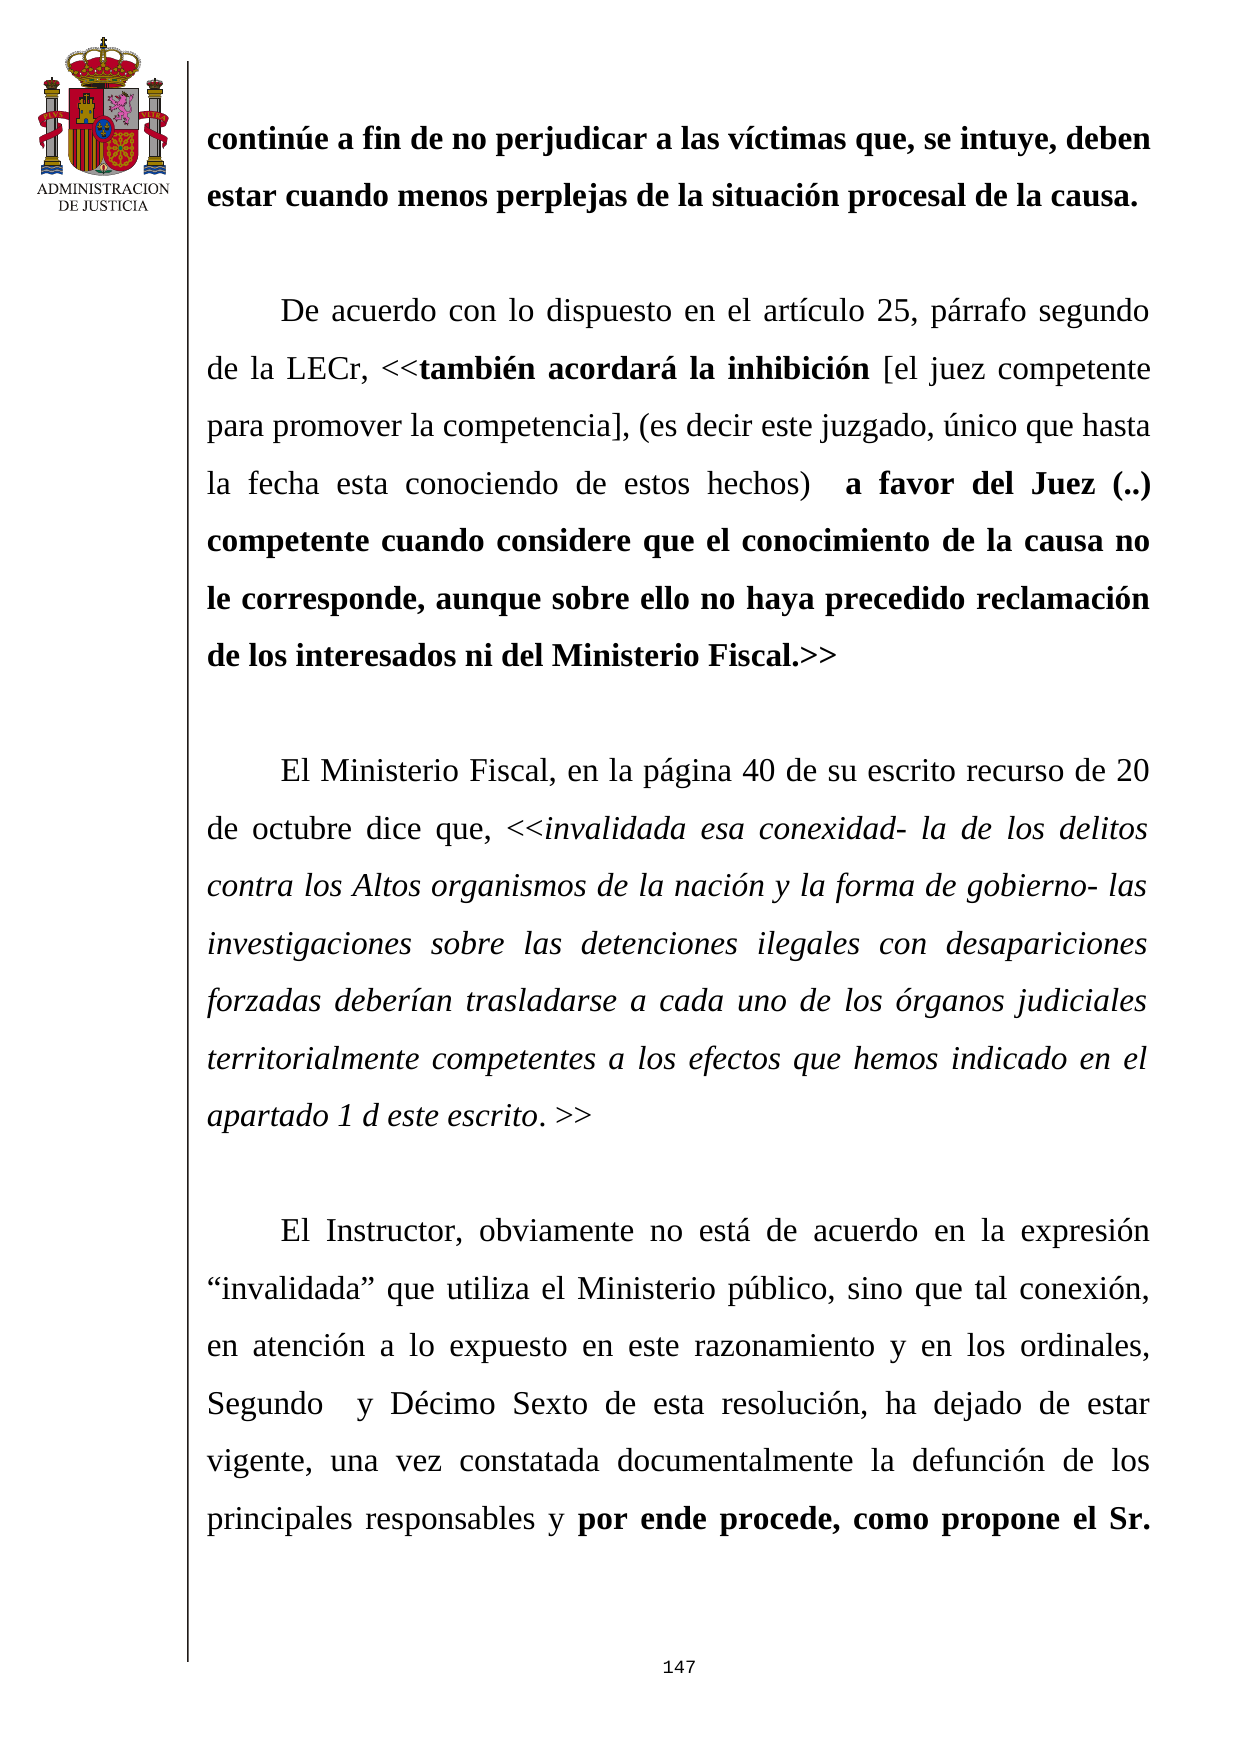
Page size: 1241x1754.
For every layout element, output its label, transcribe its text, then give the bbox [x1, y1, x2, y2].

text continúe a fin de no perjudicar a las víctimas que, se intuye, deben estar cuando menos perplejas de la situación procesal de la causa. [207, 118, 1152, 214]
text El Ministerio Fiscal, en la página 40 de su escrito recurso de 20 de octubre dice que, <<invalidada esa conexidad- la de los delitos contra los Altos organismos de la nación y la forma de gobierno- las investigaciones sobre las detenciones ilegales con desapariciones forzadas deberían trasladarse a cada uno de los órganos judiciales territorialmente competentes a los efectos que hemos indicado en el apartado 1 d este escrito. >> [207, 751, 1152, 1134]
text De acuerdo con lo dispuesto en el artículo 25, párrafo segundo de la LECr, <<también acordará la inhibición [el juez competente para promover la competencia], (es decir este juzgado, único que hasta la fecha esta conociendo de estos hechos) a favor del Juez (..) competente cuando considere que el conocimiento de la causa no le corresponde, aunque sobre ello no haya precedido reclamación de los interesados ni del Ministerio Fiscal.>> [207, 291, 1152, 674]
text El Instructor, obviamente no está de acuerdo en la expresión “invalidada” que utiliza el Ministerio público, sino que tal conexión, en atención a lo expuesto en este razonamiento y en los ordinales, Segundo y Décimo Sexto de esta resolución, ha dejado de estar vigente, una vez constatada documentalmente la defunción de los principales responsables y por ende procede, como propone el Sr. [207, 1211, 1152, 1536]
